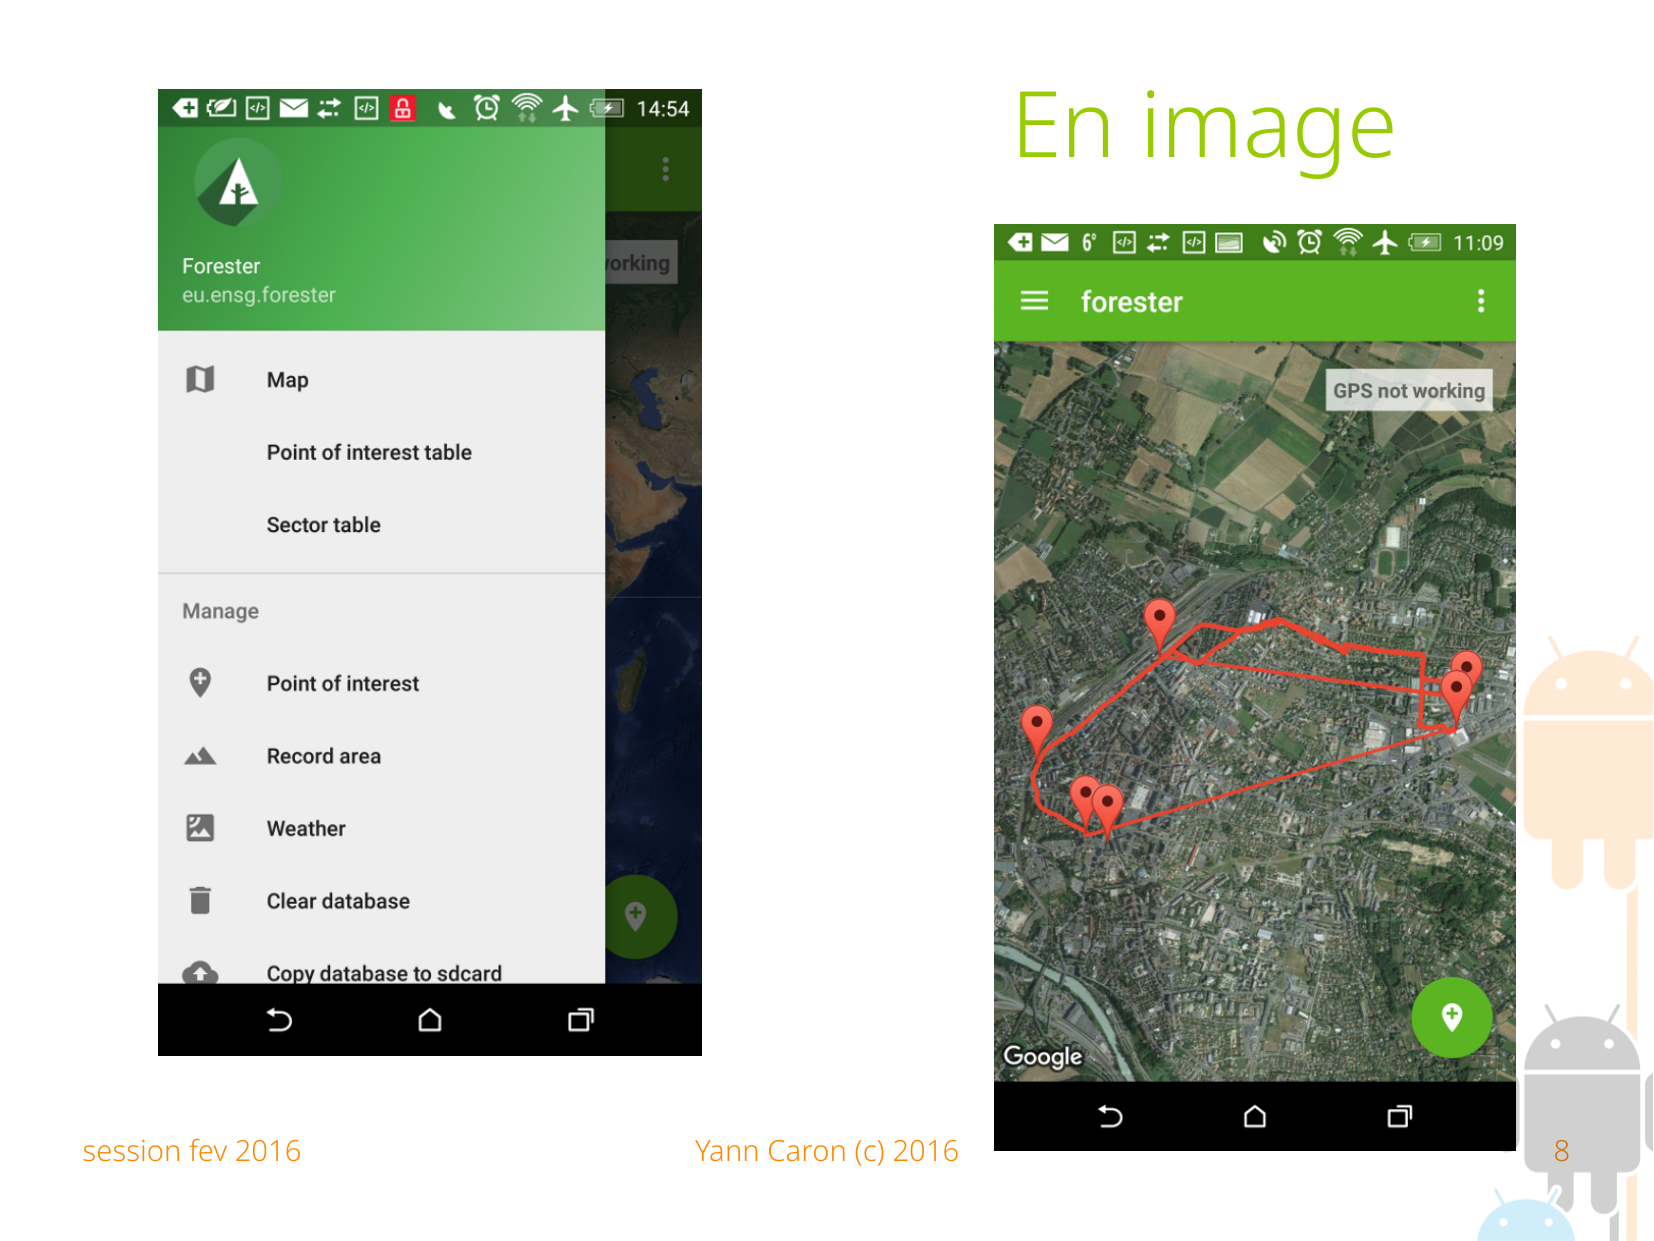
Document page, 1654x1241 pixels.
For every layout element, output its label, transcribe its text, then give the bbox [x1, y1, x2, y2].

title En image [840, 49, 1571, 196]
picture [158, 89, 1654, 1241]
